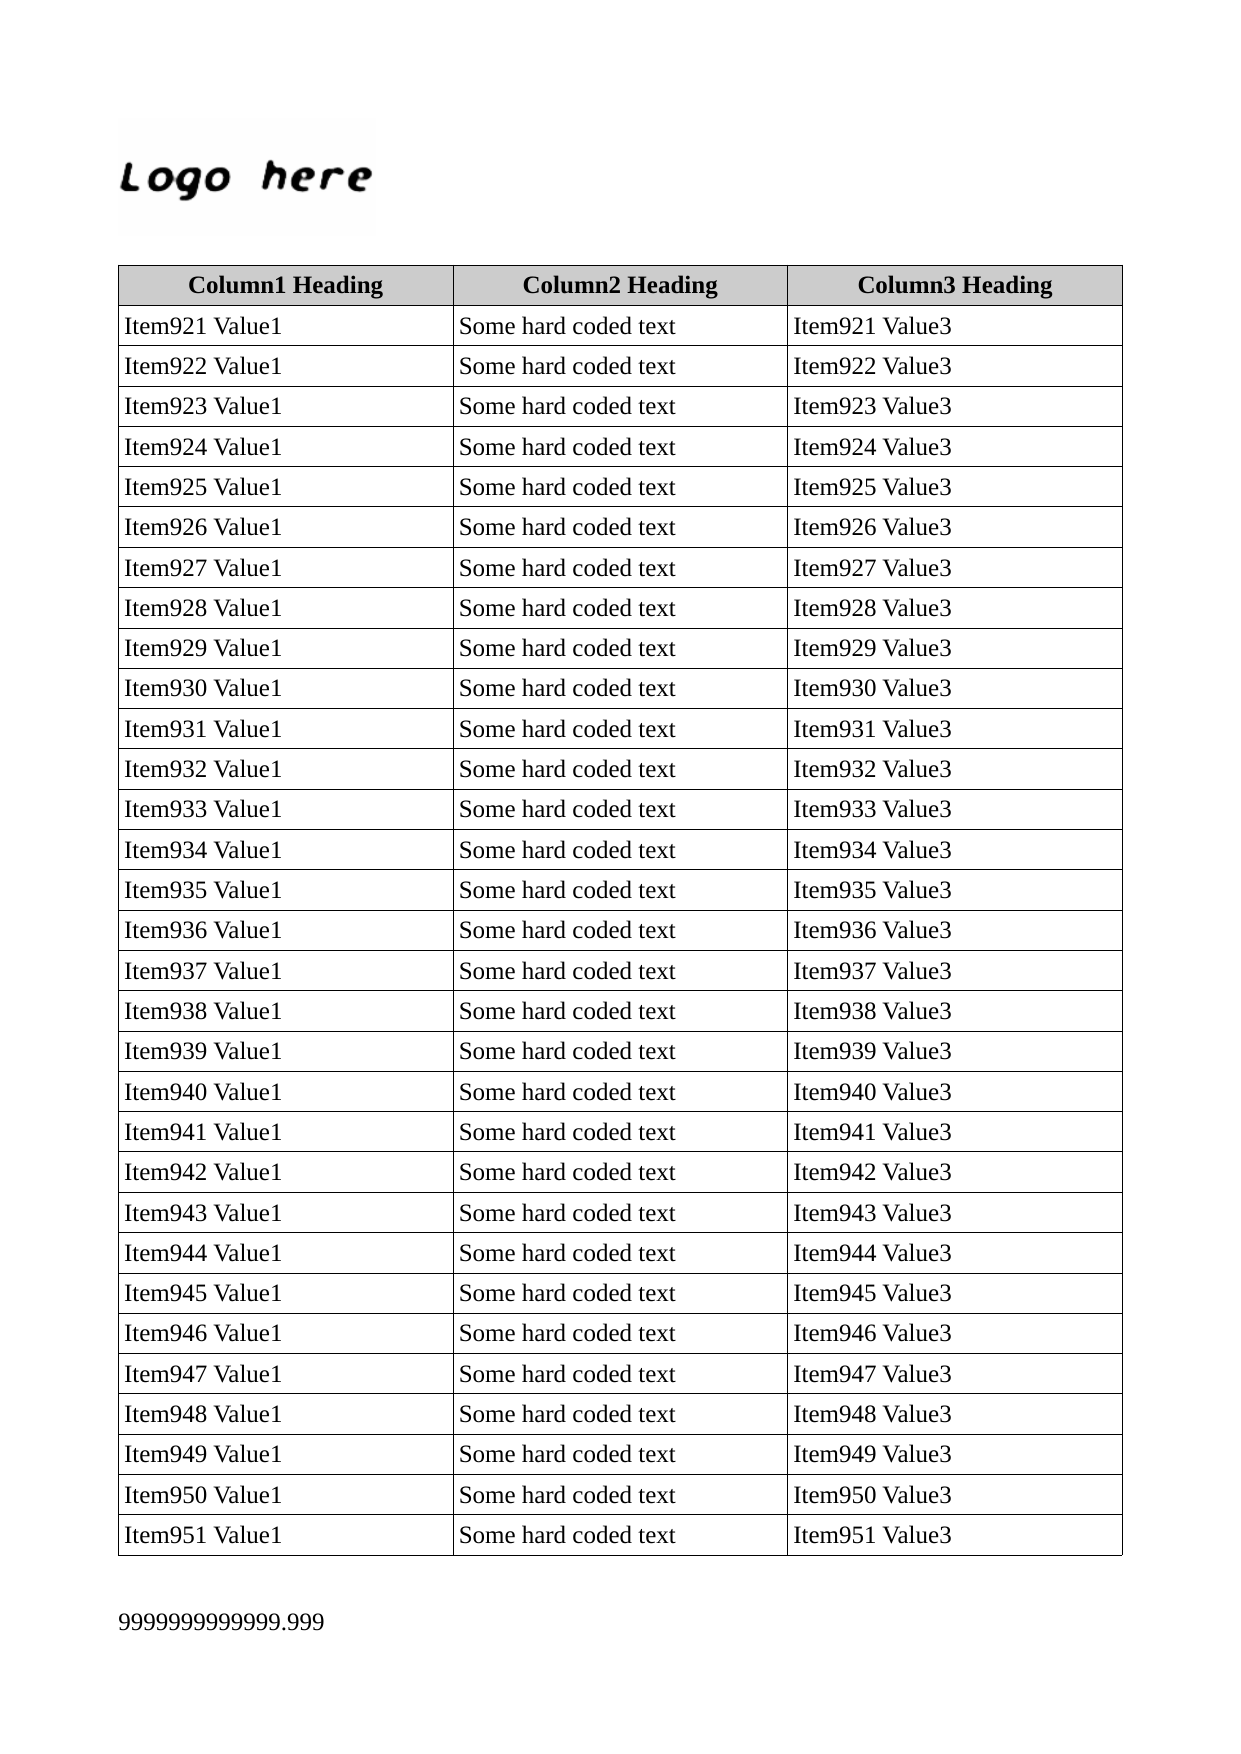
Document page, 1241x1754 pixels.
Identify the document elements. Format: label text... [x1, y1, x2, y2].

table_cell Item949 Value3 [788, 1435, 1122, 1474]
table_cell Item927 Value1 [119, 548, 453, 587]
table_cell Item943 Value3 [788, 1193, 1122, 1232]
table_cell Item929 Value1 [119, 629, 453, 668]
table_cell Some hard coded text [454, 1112, 787, 1151]
table_cell Item939 Value3 [788, 1032, 1122, 1071]
table_cell Item951 Value1 [119, 1515, 453, 1554]
table_cell Item937 Value1 [119, 951, 453, 990]
table_cell Item936 Value3 [788, 911, 1122, 950]
table_cell Item927 Value3 [788, 548, 1122, 587]
table_cell Item934 Value1 [119, 830, 453, 869]
table_header Column1 Heading [119, 266, 453, 305]
table_cell Some hard coded text [454, 1193, 787, 1232]
table_cell Item948 Value3 [788, 1394, 1122, 1434]
table_cell Item931 Value3 [788, 709, 1122, 748]
table_cell Some hard coded text [454, 709, 787, 748]
table_cell Item940 Value3 [788, 1072, 1122, 1111]
table_cell Some hard coded text [454, 1354, 787, 1393]
table_cell Item946 Value1 [119, 1314, 453, 1353]
table_cell Some hard coded text [454, 870, 787, 909]
table_cell Item938 Value3 [788, 991, 1122, 1031]
table_cell Some hard coded text [454, 507, 787, 547]
table_cell Item944 Value1 [119, 1233, 453, 1272]
table_cell Item946 Value3 [788, 1314, 1122, 1353]
table_cell Item928 Value1 [119, 588, 453, 627]
table_cell Item950 Value3 [788, 1475, 1122, 1514]
table_cell Item924 Value3 [788, 427, 1122, 466]
table_cell Some hard coded text [454, 387, 787, 426]
table_cell Some hard coded text [454, 911, 787, 950]
table_cell Item945 Value3 [788, 1274, 1122, 1313]
table_cell Item926 Value3 [788, 507, 1122, 547]
table_cell Item942 Value1 [119, 1152, 453, 1192]
table_cell Item948 Value1 [119, 1394, 453, 1434]
table_cell Item941 Value3 [788, 1112, 1122, 1151]
table_cell Item926 Value1 [119, 507, 453, 547]
table_cell Item942 Value3 [788, 1152, 1122, 1192]
table_cell Item929 Value3 [788, 629, 1122, 668]
table_cell Some hard coded text [454, 629, 787, 668]
table_cell Item941 Value1 [119, 1112, 453, 1151]
table_cell Some hard coded text [454, 1274, 787, 1313]
table_cell Item922 Value3 [788, 346, 1122, 386]
table_cell Item935 Value1 [119, 870, 453, 909]
table_cell Item930 Value3 [788, 669, 1122, 708]
table_cell Some hard coded text [454, 548, 787, 587]
table_cell Item925 Value3 [788, 467, 1122, 506]
table_cell Item930 Value1 [119, 669, 453, 708]
table_cell Item933 Value1 [119, 790, 453, 829]
table_cell Item923 Value1 [119, 387, 453, 426]
table_cell Item921 Value1 [119, 306, 453, 345]
table_cell Item950 Value1 [119, 1475, 453, 1514]
table_cell Item936 Value1 [119, 911, 453, 950]
table_cell Item951 Value3 [788, 1515, 1122, 1554]
table_cell Item944 Value3 [788, 1233, 1122, 1272]
table_cell Item947 Value3 [788, 1354, 1122, 1393]
table_cell Item934 Value3 [788, 830, 1122, 869]
table_cell Item943 Value1 [119, 1193, 453, 1232]
table_cell Item935 Value3 [788, 870, 1122, 909]
table_cell Item947 Value1 [119, 1354, 453, 1393]
table_cell Item937 Value3 [788, 951, 1122, 990]
table_cell Item938 Value1 [119, 991, 453, 1031]
table_cell Some hard coded text [454, 1314, 787, 1353]
table_cell Item924 Value1 [119, 427, 453, 466]
table_cell Some hard coded text [454, 1515, 787, 1554]
table_cell Some hard coded text [454, 830, 787, 869]
table_cell Item921 Value3 [788, 306, 1122, 345]
table_cell Item922 Value1 [119, 346, 453, 386]
table_cell Some hard coded text [454, 467, 787, 506]
table_cell Item931 Value1 [119, 709, 453, 748]
table_cell Item932 Value3 [788, 749, 1122, 789]
table_cell Some hard coded text [454, 427, 787, 466]
table_cell Some hard coded text [454, 588, 787, 627]
table_cell Some hard coded text [454, 1435, 787, 1474]
table_cell Item945 Value1 [119, 1274, 453, 1313]
table_cell Some hard coded text [454, 306, 787, 345]
table_header Column3 Heading [788, 266, 1122, 305]
table_cell Some hard coded text [454, 1394, 787, 1434]
table_cell Item925 Value1 [119, 467, 453, 506]
table_cell Some hard coded text [454, 749, 787, 789]
table_cell Some hard coded text [454, 346, 787, 386]
table_cell Item949 Value1 [119, 1435, 453, 1474]
table_cell Item933 Value3 [788, 790, 1122, 829]
table_cell Some hard coded text [454, 1152, 787, 1192]
table_cell Item932 Value1 [119, 749, 453, 789]
table_cell Item923 Value3 [788, 387, 1122, 426]
table_cell Some hard coded text [454, 1475, 787, 1514]
table_cell Some hard coded text [454, 1032, 787, 1071]
table_cell Some hard coded text [454, 951, 787, 990]
picture [118, 118, 377, 236]
table_cell Some hard coded text [454, 1233, 787, 1272]
table_cell Item928 Value3 [788, 588, 1122, 627]
table_cell Item939 Value1 [119, 1032, 453, 1071]
table_cell Some hard coded text [454, 669, 787, 708]
table_cell Some hard coded text [454, 790, 787, 829]
table_cell Item940 Value1 [119, 1072, 453, 1111]
table_cell Some hard coded text [454, 1072, 787, 1111]
table_header Column2 Heading [454, 266, 787, 305]
table_cell Some hard coded text [454, 991, 787, 1031]
